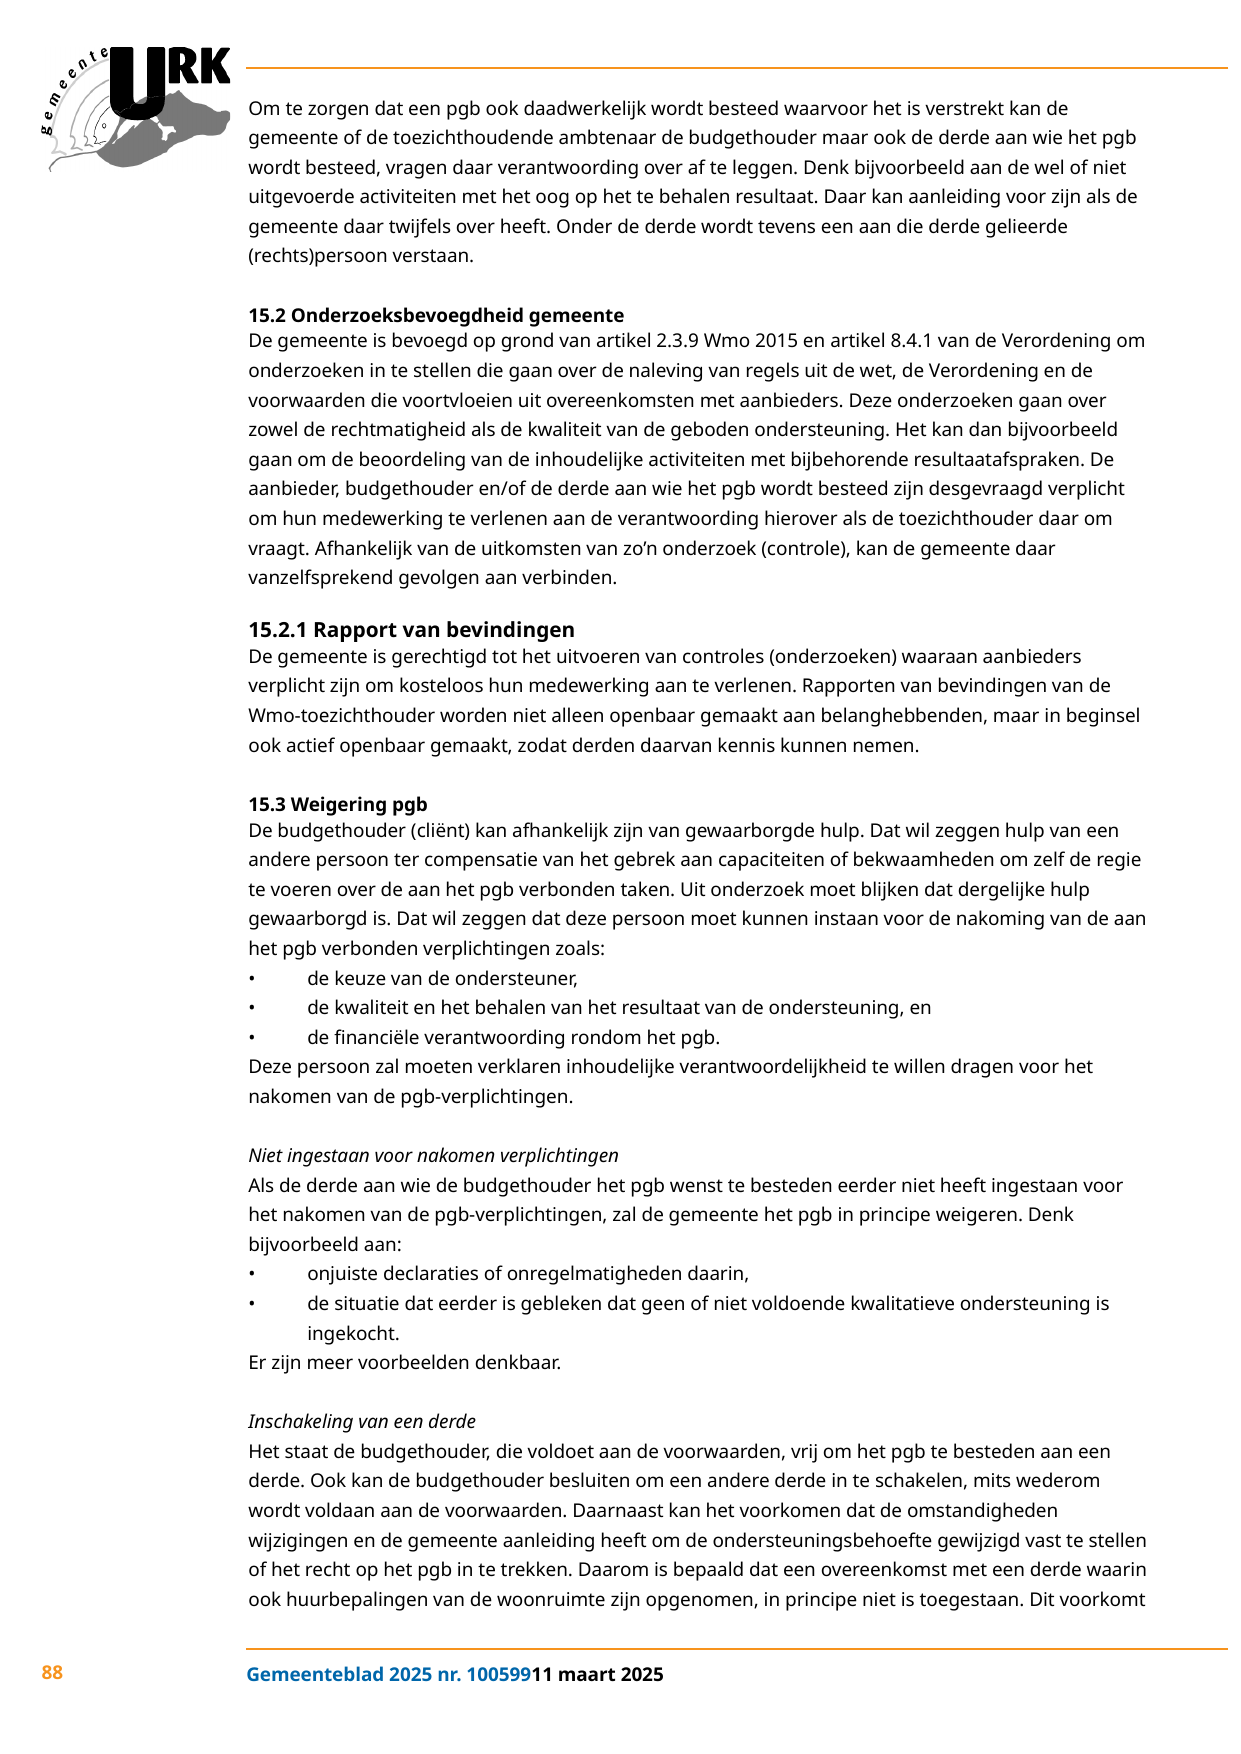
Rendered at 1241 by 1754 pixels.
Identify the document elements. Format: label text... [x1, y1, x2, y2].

list de financiële verantwoording rondom het pgb. [248, 1024, 1152, 1049]
text De gemeente is bevoegd op grond van artikel 2.3.9 Wmo 2015 en artikel 8.4.1 van de Verordening om onderzoeken in te stellen die gaan over de naleving van regels uit de wet, de Verordening en de voorwaarden die voortvloeien uit overeenkomsten met aanbieders. Deze onderzoeken gaan over zowel de rechtmatigheid als de kwaliteit van de geboden ondersteuning. Het kan dan bijvoorbeeld gaan om de beoordeling van de inhoudelijke activiteiten met bijbehorende resultaatafspraken. De aanbieder, budgethouder en/of de derde aan wie het pgb wordt besteed zijn desgevraagd verplicht om hun medewerking te verlenen aan de verantwoording hierover als de toezichthouder daar om vraagt. Afhankelijk van de uitkomsten van zo’n onderzoek (controle), kan de gemeente daar vanzelfsprekend gevolgen aan verbinden. [248, 328, 1152, 590]
picture [41, 47, 231, 172]
text De budgethouder (cliënt) kan afhankelijk zijn van gewaarborgde hulp. Dat wil zeggen hulp van een andere persoon ter compensatie van het gebrek aan capaciteiten of bekwaamheden om zelf de regie te voeren over de aan het pgb verbonden taken. Uit onderzoek moet blijken dat dergelijke hulp gewaarborgd is. Dat wil zeggen dat deze persoon moet kunnen instaan voor de nakoming van de aan het pgb verbonden verplichtingen zoals: [248, 817, 1152, 961]
text 15.2.1 Rapport van bevindingen [248, 615, 1152, 643]
text Er zijn meer voorbeelden denkbaar. [248, 1349, 1152, 1375]
text Niet ingestaan voor nakomen verplichtingen [248, 1142, 1152, 1168]
text 15.3 Weigering pgb [248, 791, 1152, 817]
text Deze persoon zal moeten verklaren inhoudelijke verantwoordelijkheid te willen dragen voor het nakomen van de pgb-verplichtingen. [248, 1053, 1152, 1109]
text 15.2 Onderzoeksbevoegdheid gemeente [248, 302, 1152, 328]
text Om te zorgen dat een pgb ook daadwerkelijk wordt besteed waarvoor het is verstrekt kan de gemeente of de toezichthoudende ambtenaar de budgethouder maar ook de derde aan wie het pgb wordt besteed, vragen daar verantwoording over af te leggen. Denk bijvoorbeeld aan de wel of niet uitgevoerde activiteiten met het oog op het te behalen resultaat. Daar kan aanleiding voor zijn als de gemeente daar twijfels over heeft. Onder de derde wordt tevens een aan die derde gelieerde (rechts)persoon verstaan. [248, 95, 1152, 268]
text De gemeente is gerechtigd tot het uitvoeren van controles (onderzoeken) waaraan aanbieders verplicht zijn om kosteloos hun medewerking aan te verlenen. Rapporten van bevindingen van de Wmo-toezichthouder worden niet alleen openbaar gemaakt aan belanghebbenden, maar in beginsel ook actief openbaar gemaakt, zodat derden daarvan kennis kunnen nemen. [248, 643, 1152, 758]
list de situatie dat eerder is gebleken dat geen of niet voldoende kwalitatieve ondersteuning is ingekocht. [248, 1290, 1152, 1345]
text Inschakeling van een derde [248, 1408, 1152, 1434]
list de kwaliteit en het behalen van het resultaat van de ondersteuning, en [248, 994, 1152, 1020]
text Als de derde aan wie de budgethouder het pgb wenst te besteden eerder niet heeft ingestaan voor het nakomen van de pgb-verplichtingen, zal de gemeente het pgb in principe weigeren. Denk bijvoorbeeld aan: [248, 1172, 1152, 1257]
text Het staat de budgethouder, die voldoet aan de voorwaarden, vrij om het pgb te besteden aan een derde. Ook kan de budgethouder besluiten om een andere derde in te schakelen, mits wederom wordt voldaan aan de voorwaarden. Daarnaast kan het voorkomen dat de omstandigheden wijzigingen en de gemeente aanleiding heeft om de ondersteuningsbehoefte gewijzigd vast te stellen of het recht op het pgb in te trekken. Daarom is bepaald dat een overeenkomst met een derde waarin ook huurbepalingen van de woonruimte zijn opgenomen, in principe niet is toegestaan. Dit voorkomt [248, 1438, 1152, 1612]
list onjuiste declaraties of onregelmatigheden daarin, [248, 1261, 1152, 1286]
list de keuze van de ondersteuner, [248, 965, 1152, 990]
